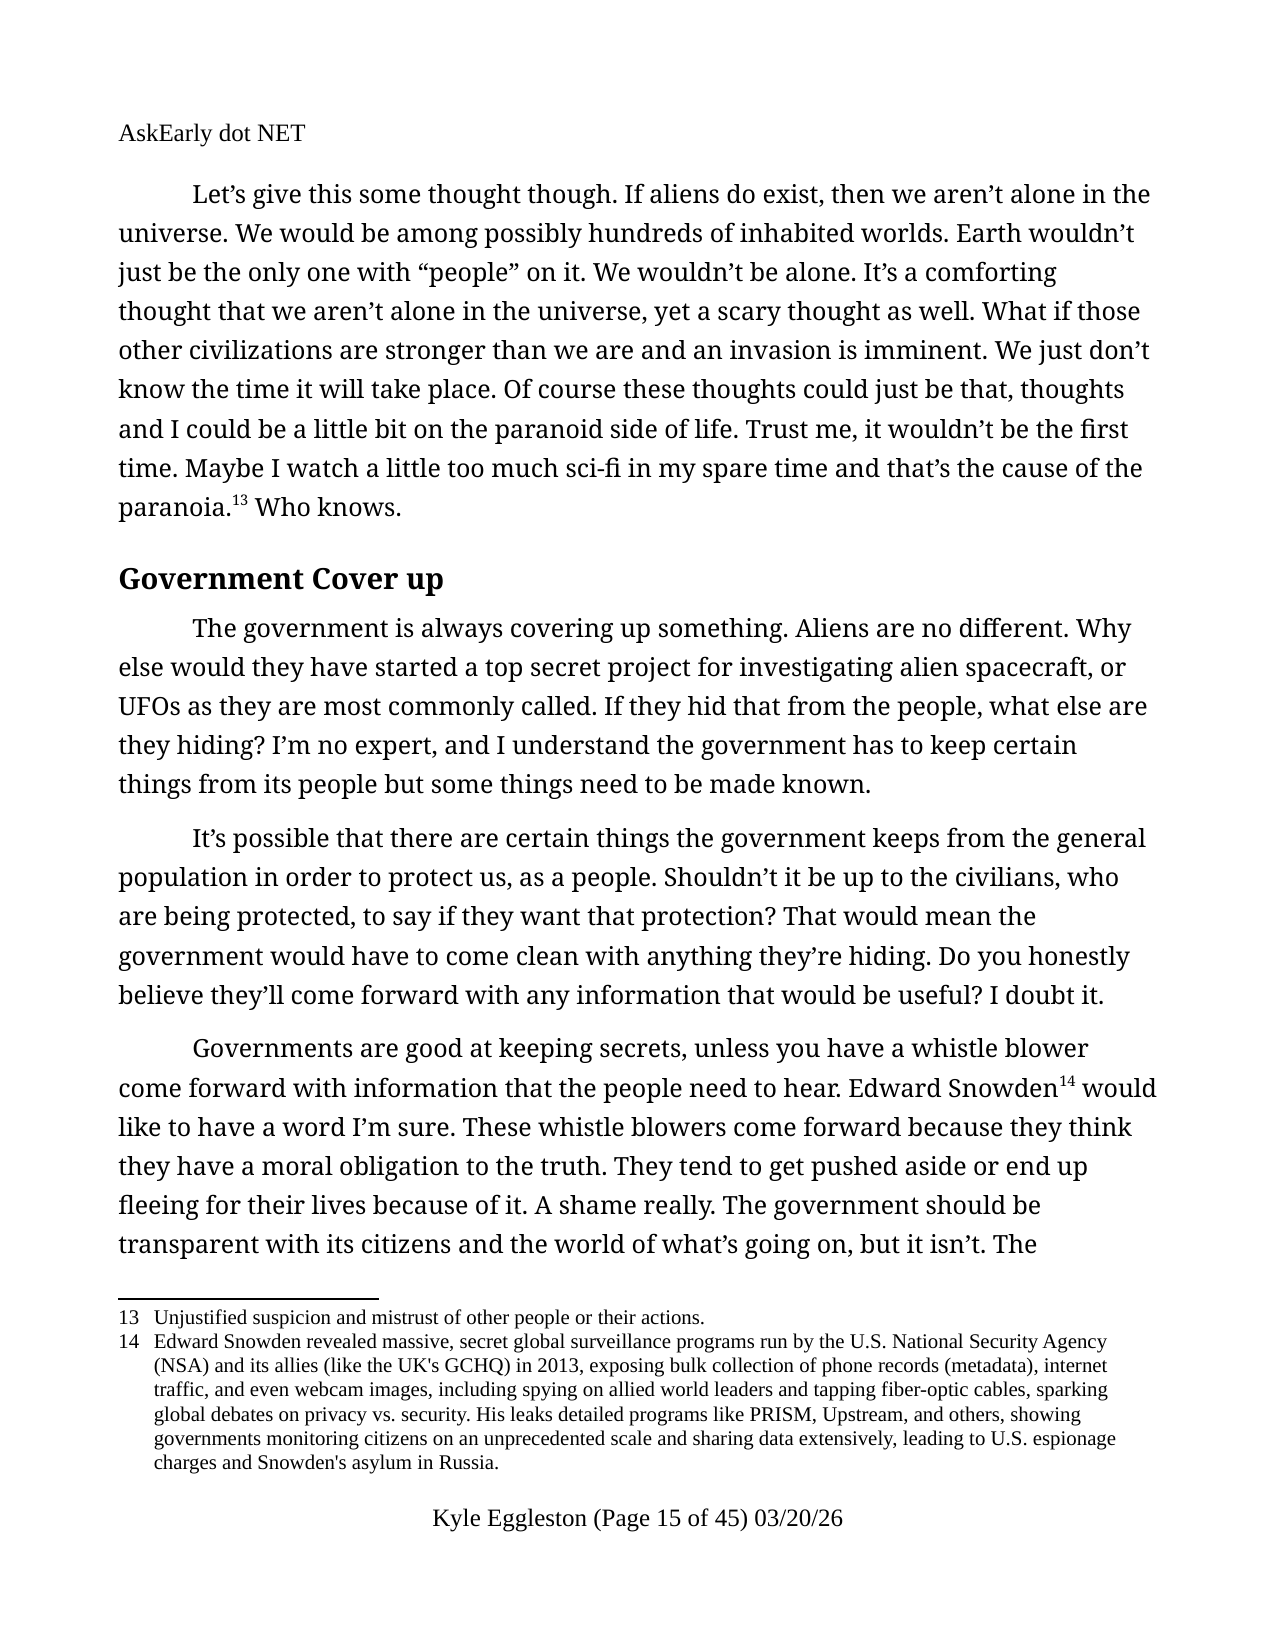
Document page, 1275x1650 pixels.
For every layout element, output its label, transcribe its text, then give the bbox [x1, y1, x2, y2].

subtitle Government Cover up [118, 558, 1157, 598]
text The government is always covering up something. Aliens are no different. Why else would they have started a top secret project for investigating alien spacecraft, or UFOs as they are most commonly called. If they hid that from the people, what else are they hiding? I’m no expert, and I understand the government has to keep certain things from its people but some things need to be made known. [118, 610, 1157, 801]
text Edward Snowden revealed massive, secret global surveillance programs run by the U.S. National Security Agency (NSA) and its allies (like the UK's GCHQ) in 2013, exposing bulk collection of phone records (metadata), internet traffic, and even webcam images, including spying on allied world leaders and tapping fiber-optic cables, sparking global debates on privacy vs. security. His leaks detailed programs like PRISM, Upstream, and others, showing governments monitoring citizens on an unprecedented scale and sharing data extensively, leading to U.S. espionage charges and Snowden's asylum in Russia. [118, 1329, 1157, 1474]
text Unjustified suspicion and mistrust of other people or their actions. [118, 1305, 1157, 1329]
text Governments are good at keeping secrets, unless you have a whistle blower come forward with information that the people need to hear. Edward Snowden would like to have a word I’m sure. These whistle blowers come forward because they think they have a moral obligation to the truth. They tend to get pushed aside or end up fleeing for their lives because of it. A shame really. The government should be transparent with its citizens and the world of what’s going on, but it isn’t. The [118, 1031, 1157, 1261]
text It’s possible that there are certain things the government keeps from the general population in order to protect us, as a people. Shouldn’t it be up to the civilians, who are being protected, to say if they want that protection? That would mean the government would have to come clean with anything they’re hiding. Do you honestly believe they’ll come forward with any information that would be useful? I doubt it. [118, 821, 1157, 1011]
text Let’s give this some thought though. If aliens do exist, then we aren’t alone in the universe. We would be among possibly hundreds of inhabited worlds. Earth wouldn’t just be the only one with “people” on it. We wouldn’t be alone. It’s a comforting thought that we aren’t alone in the universe, yet a scary thought as well. What if those other civilizations are stronger than we are and an invasion is imminent. We just don’t know the time it will take place. Of course these thoughts could just be that, thoughts and I could be a little bit on the paranoid side of life. Trust me, it wouldn’t be the first time. Maybe I watch a little too much sci-fi in my spare time and that’s the cause of the paranoia. Who knows. [118, 176, 1157, 524]
